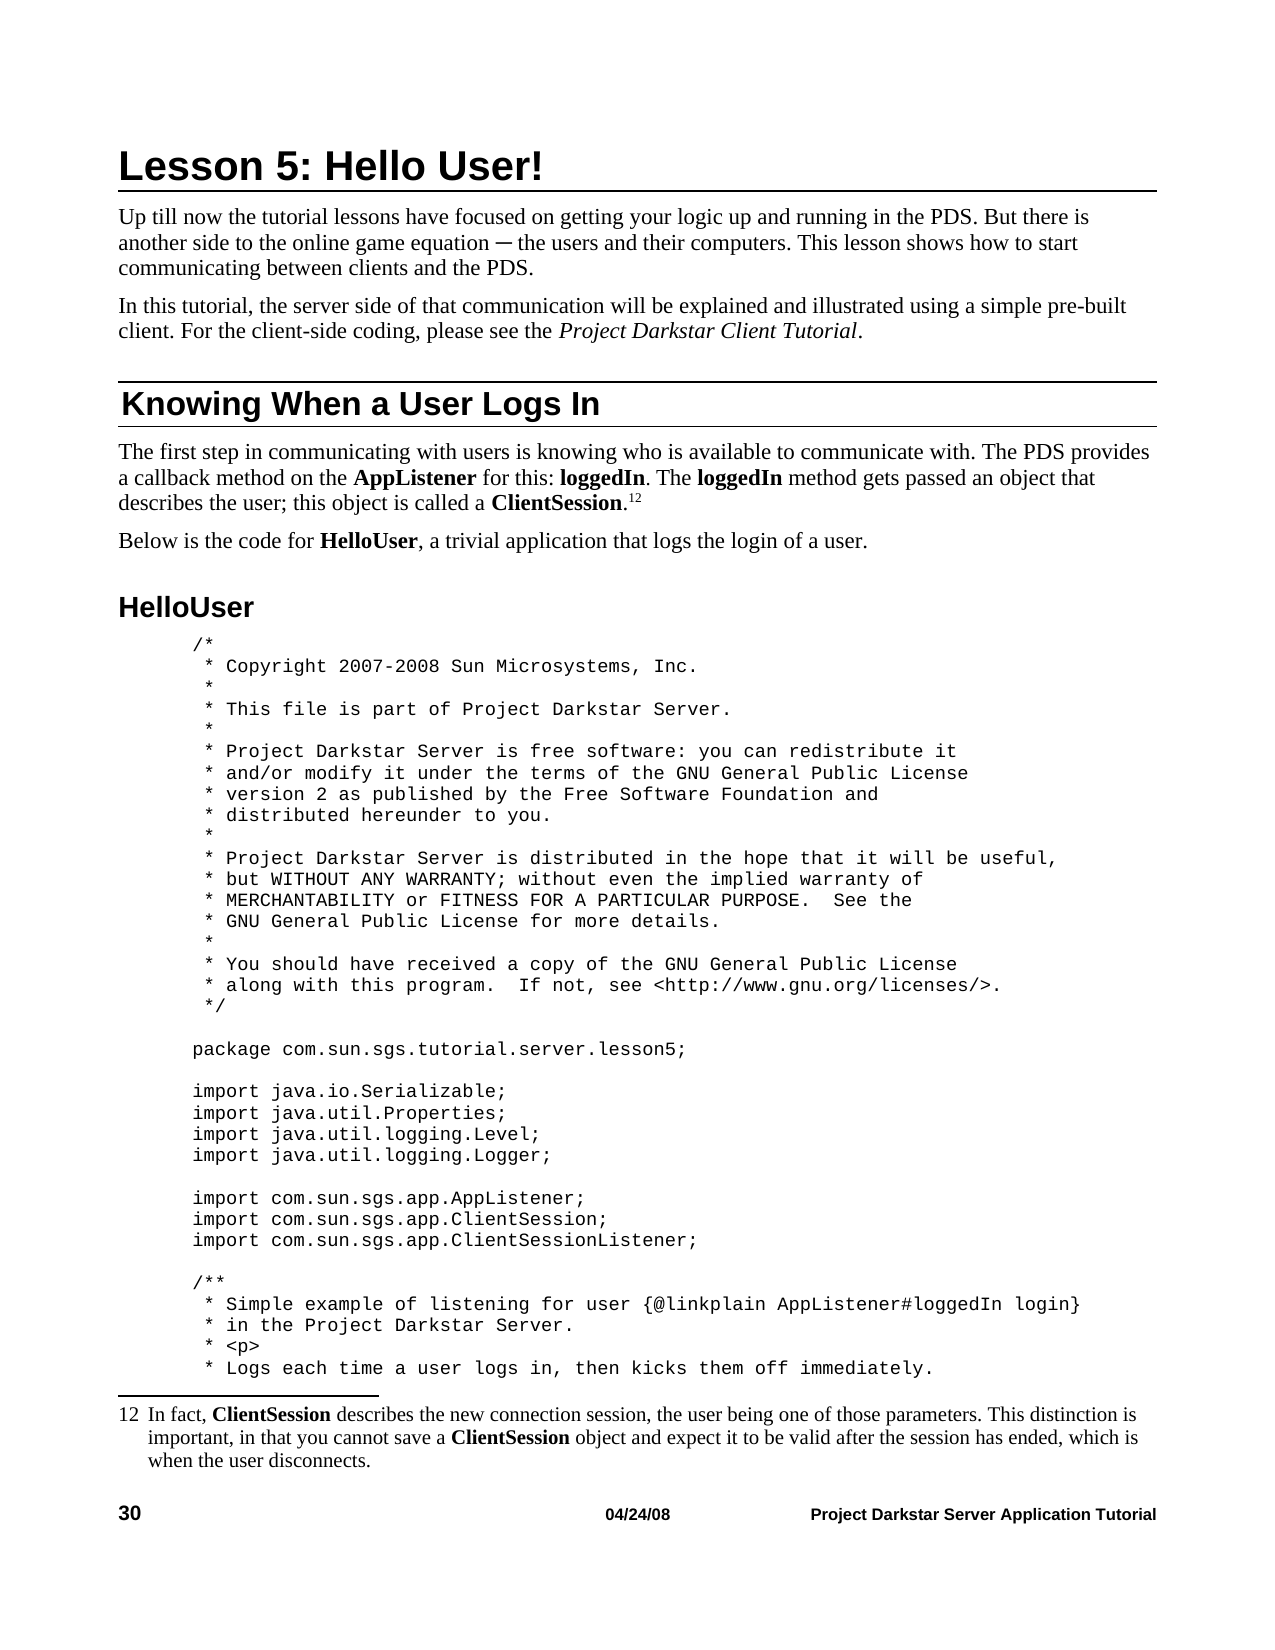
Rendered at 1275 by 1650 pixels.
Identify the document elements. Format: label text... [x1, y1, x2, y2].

text import java.util.Properties; [192, 1103, 1098, 1125]
text * along with this program. If not, see <http://www.gnu.org/licenses/>. [192, 976, 1098, 997]
text * MERCHANTABILITY or FITNESS FOR A PARTICULAR PURPOSE. See the [192, 891, 1098, 912]
text * This file is part of Project Darkstar Server. [192, 700, 1098, 721]
text import com.sun.sgs.app.ClientSessionListener; [192, 1231, 1098, 1252]
text * Logs each time a user logs in, then kicks them off immediately. [192, 1358, 1098, 1380]
text * [192, 721, 1098, 742]
text * distributed hereunder to you. [192, 806, 1098, 827]
text * Simple example of listening for user {@linkplain AppListener#loggedIn login} [192, 1295, 1098, 1316]
subtitle Lesson 5: Hello User! [118, 143, 1157, 190]
text */ [192, 997, 1098, 1018]
text * GNU General Public License for more details. [192, 912, 1098, 933]
text * but WITHOUT ANY WARRANTY; without even the implied warranty of [192, 870, 1098, 891]
text The first step in communicating with users is knowing who is available to communicate with. The PDS provides a callback method on the AppListener for this: loggedIn. The loggedIn method gets passed an object that describes the user; this object is called a ClientSession. [118, 439, 1157, 516]
subtitle Knowing When a User Logs In [118, 383, 1157, 426]
text Up till now the tutorial lessons have focused on getting your logic up and running in the PDS. But there is another side to the online game equation ─ the users and their computers. This lesson shows how to start communicating between clients and the PDS. [118, 204, 1157, 281]
text * [192, 678, 1098, 700]
text import java.io.Serializable; [192, 1082, 1098, 1103]
text In this tutorial, the server side of that communication will be explained and illustrated using a simple pre-built client. For the client-side coding, please see the Project Darkstar Client Tutorial. [118, 293, 1157, 344]
text import java.util.logging.Logger; [192, 1146, 1098, 1167]
text * Copyright 2007-2008 Sun Microsystems, Inc. [192, 657, 1098, 678]
text In fact, ClientSession describes the new connection session, the user being one of those parameters. This distinction is important, in that you cannot save a ClientSession object and expect it to be valid after the session has ended, which is when the user disconnects. [118, 1402, 1157, 1472]
text * in the Project Darkstar Server. [192, 1316, 1098, 1337]
text import java.util.logging.Level; [192, 1125, 1098, 1146]
text Below is the code for HelloUser, a trivial application that logs the login of a user. [118, 528, 1157, 553]
text * Project Darkstar Server is distributed in the hope that it will be useful, [192, 848, 1098, 870]
text * You should have received a copy of the GNU General Public License [192, 955, 1098, 976]
text * version 2 as published by the Free Software Foundation and [192, 785, 1098, 806]
text * Project Darkstar Server is free software: you can redistribute it [192, 742, 1098, 763]
text import com.sun.sgs.app.ClientSession; [192, 1210, 1098, 1231]
text * and/or modify it under the terms of the GNU General Public License [192, 763, 1098, 785]
subtitle HelloUser [118, 591, 1157, 623]
text package com.sun.sgs.tutorial.server.lesson5; [192, 1040, 1098, 1061]
text import com.sun.sgs.app.AppListener; [192, 1188, 1098, 1210]
text /* [192, 636, 1098, 657]
text * <p> [192, 1337, 1098, 1358]
text /** [192, 1273, 1098, 1295]
text * [192, 827, 1098, 848]
text * [192, 933, 1098, 955]
